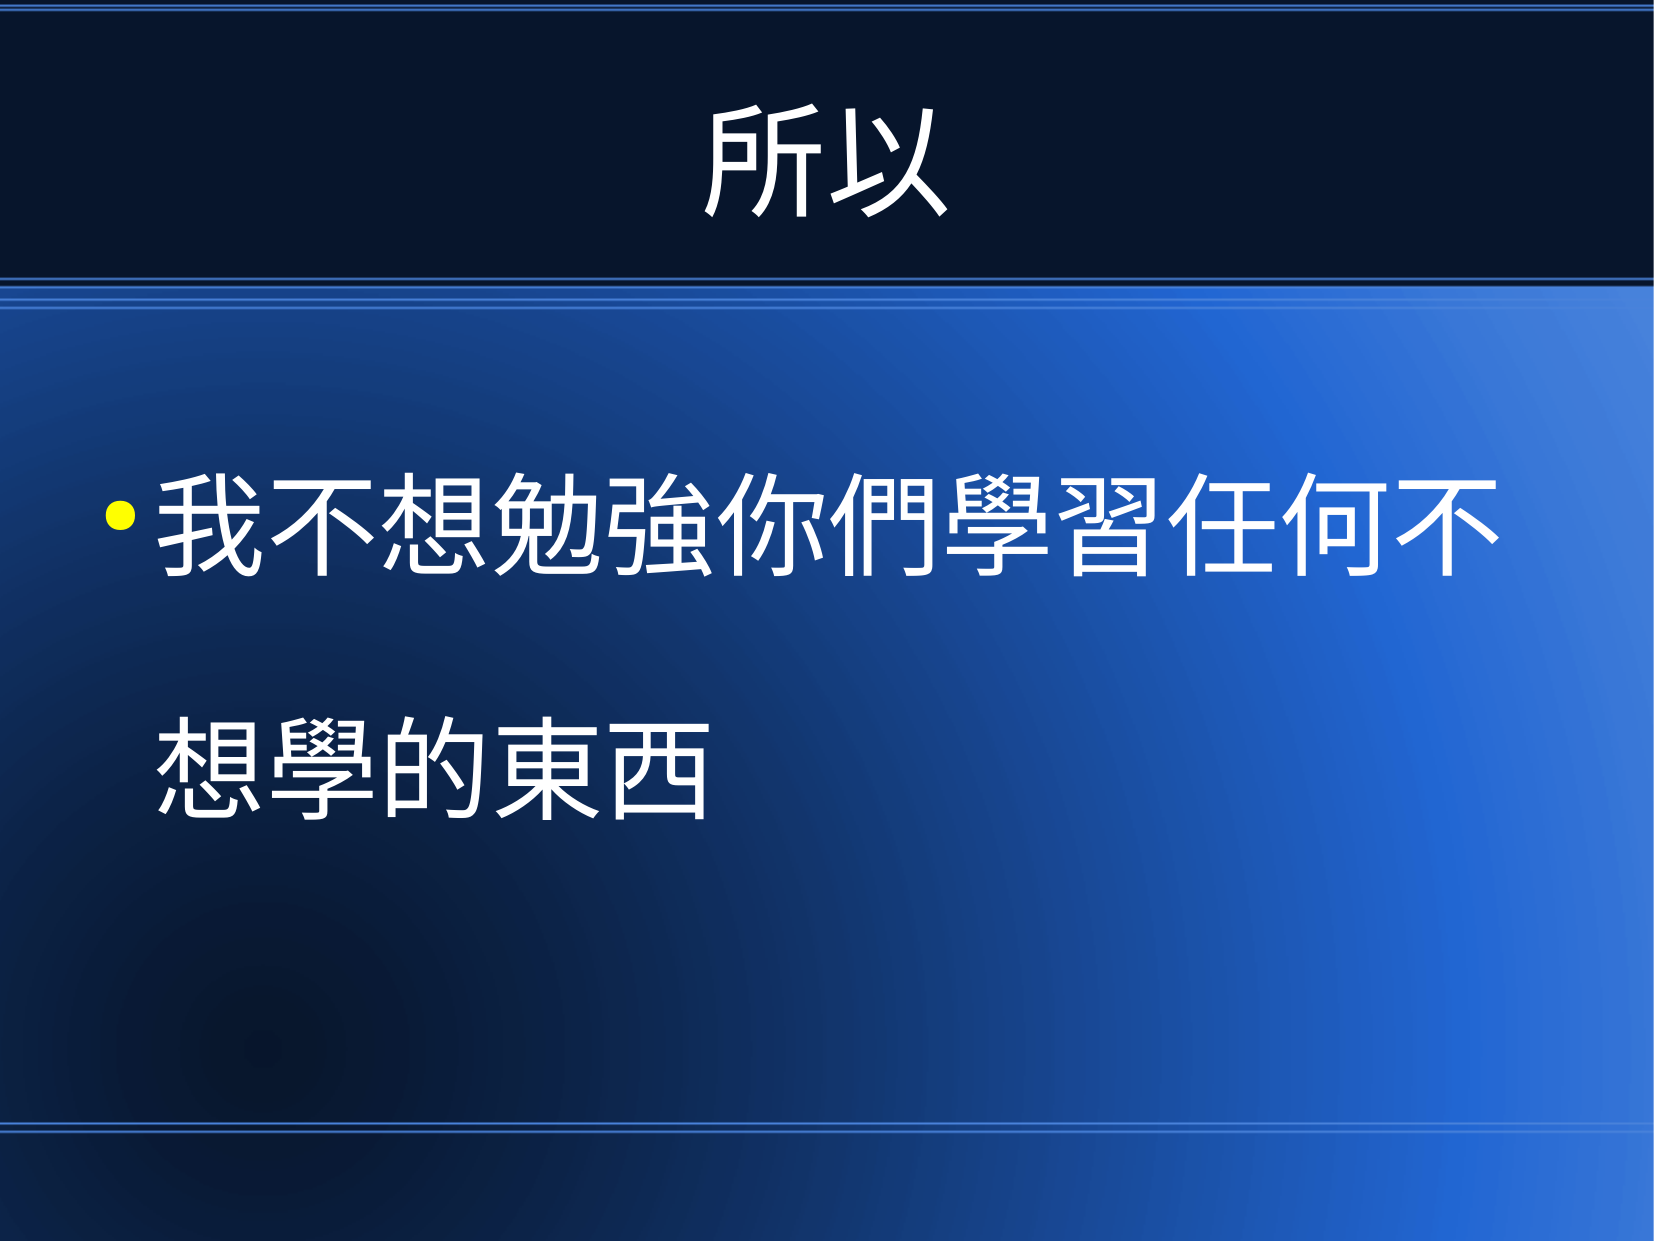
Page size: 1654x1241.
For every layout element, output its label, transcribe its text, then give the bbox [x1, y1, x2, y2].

picture [0, 0, 1654, 1241]
title 所以 [82, 49, 1571, 257]
list 我不想勉強你們學習任何不想學的東西 [82, 355, 1571, 1241]
